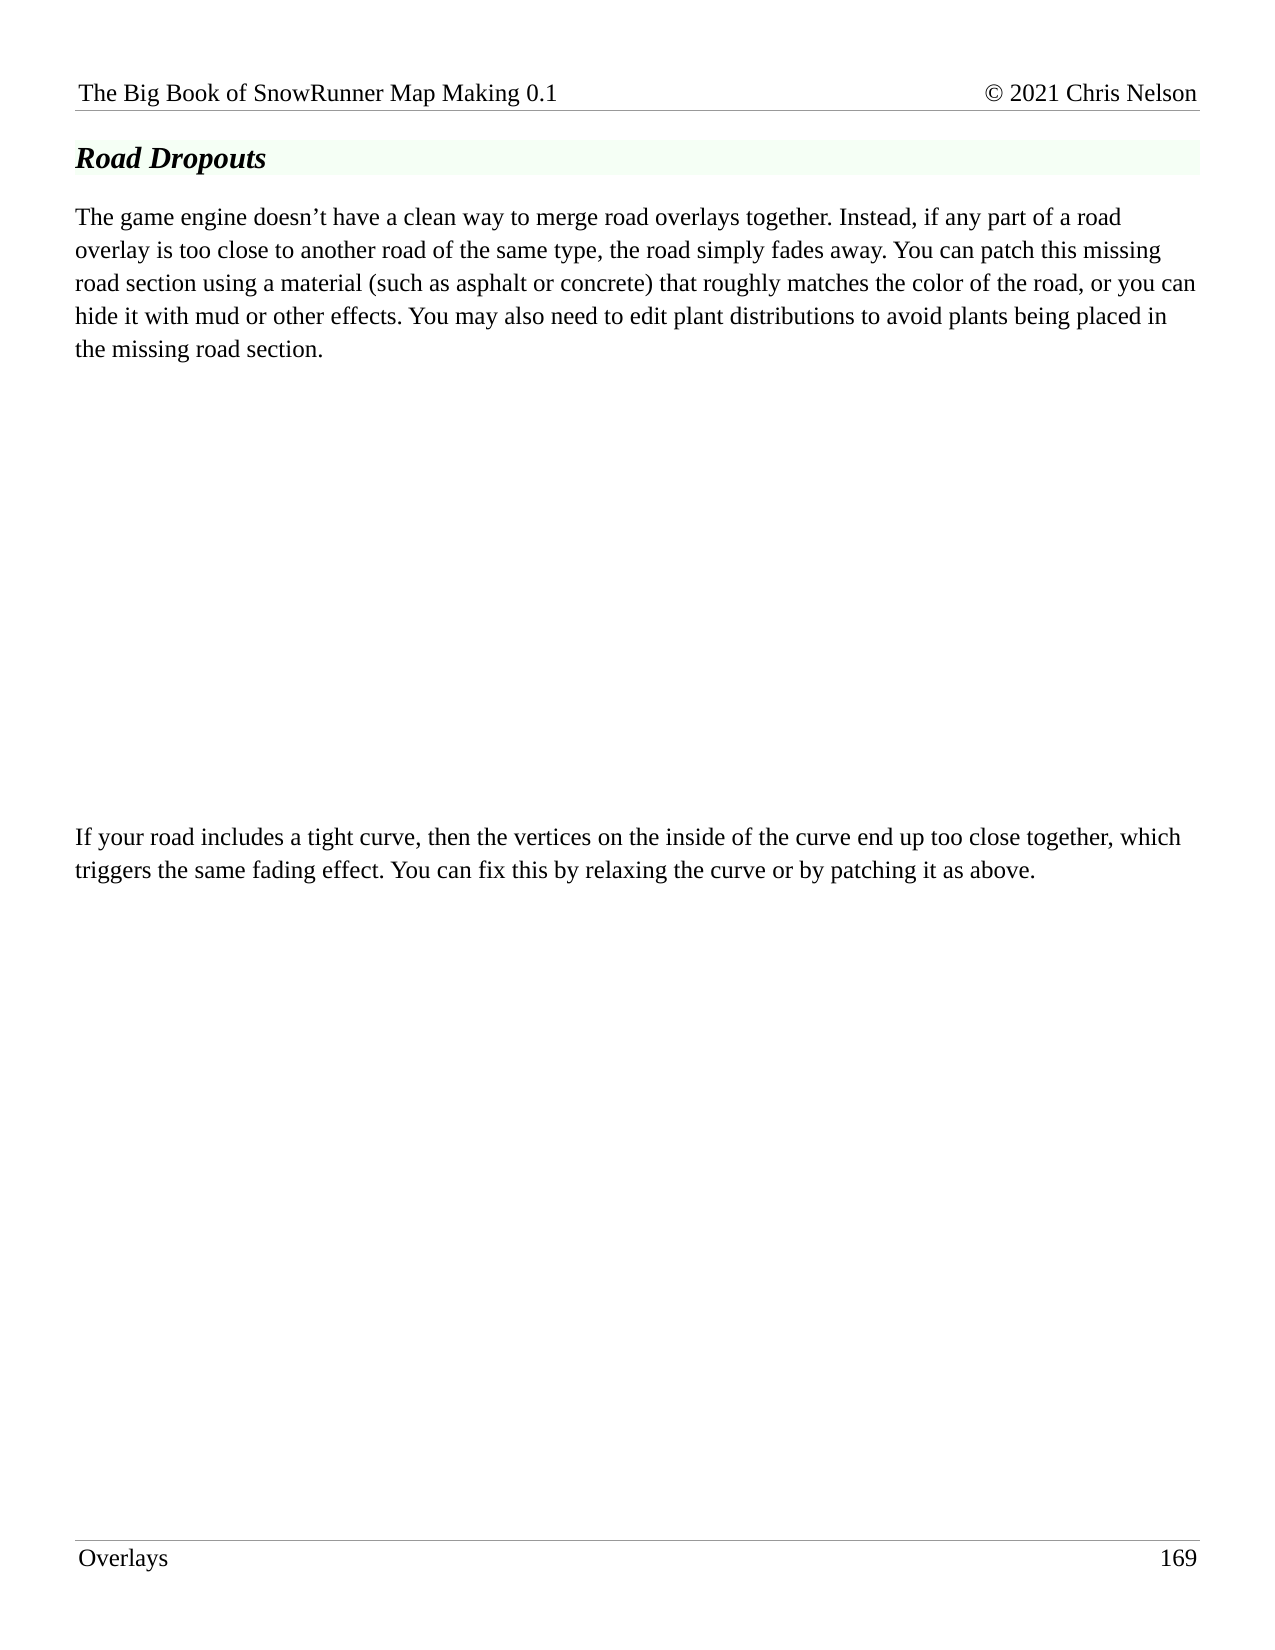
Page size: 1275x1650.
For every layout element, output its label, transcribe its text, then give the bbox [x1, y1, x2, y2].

text The game engine doesn’t have a clean way to merge road overlays together. Instead, if any part of a road overlay is too close to another road of the same type, the road simply fades away. You can patch this missing road section using a material (such as asphalt or concrete) that roughly matches the color of the road, or you can hide it with mud or other effects. You may also need to edit plant distributions to avoid plants being placed in the missing road section. [75, 202, 1200, 363]
text If your road includes a tight curve, then the vertices on the inside of the curve end up too close together, which triggers the same fading effect. You can fix this by relaxing the curve or by patching it as above. [75, 822, 1200, 883]
subtitle Road Dropouts [75, 140, 1200, 175]
